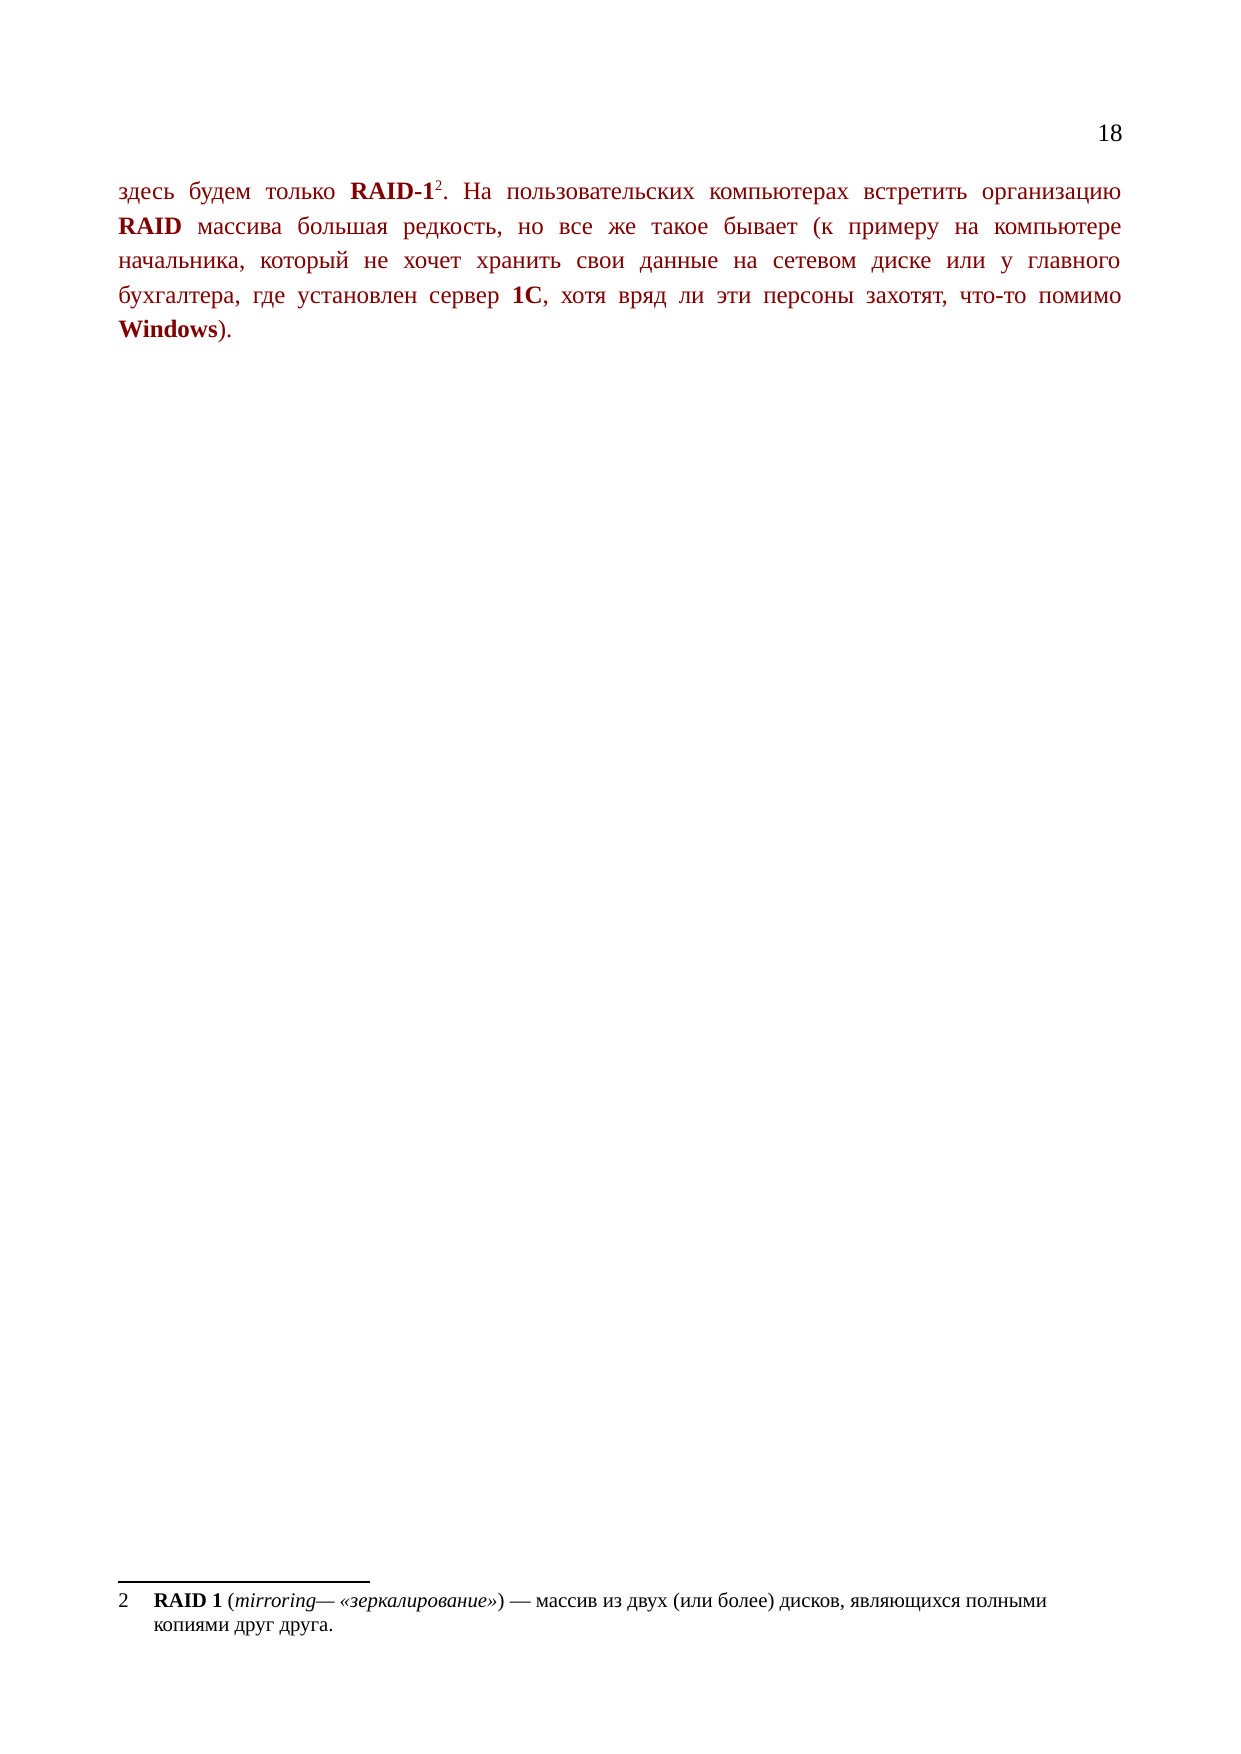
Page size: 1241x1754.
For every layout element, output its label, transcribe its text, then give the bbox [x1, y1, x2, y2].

text здесь будем только RAID-1. На пользовательских компьютерах встретить организацию RAID массива большая редкость, но все же такое бывает (к примеру на компьютере начальника, который не хочет хранить свои данные на сетевом диске или у главного бухгалтера, где установлен сервер 1С, хотя вряд ли эти персоны захотят, что-то помимо Windows). [118, 176, 1122, 343]
text RAID 1 (mirroring— «зеркалирование») — массив из двух (или более) дисков, являющихся полными копиями друг друга. [118, 1588, 1122, 1636]
